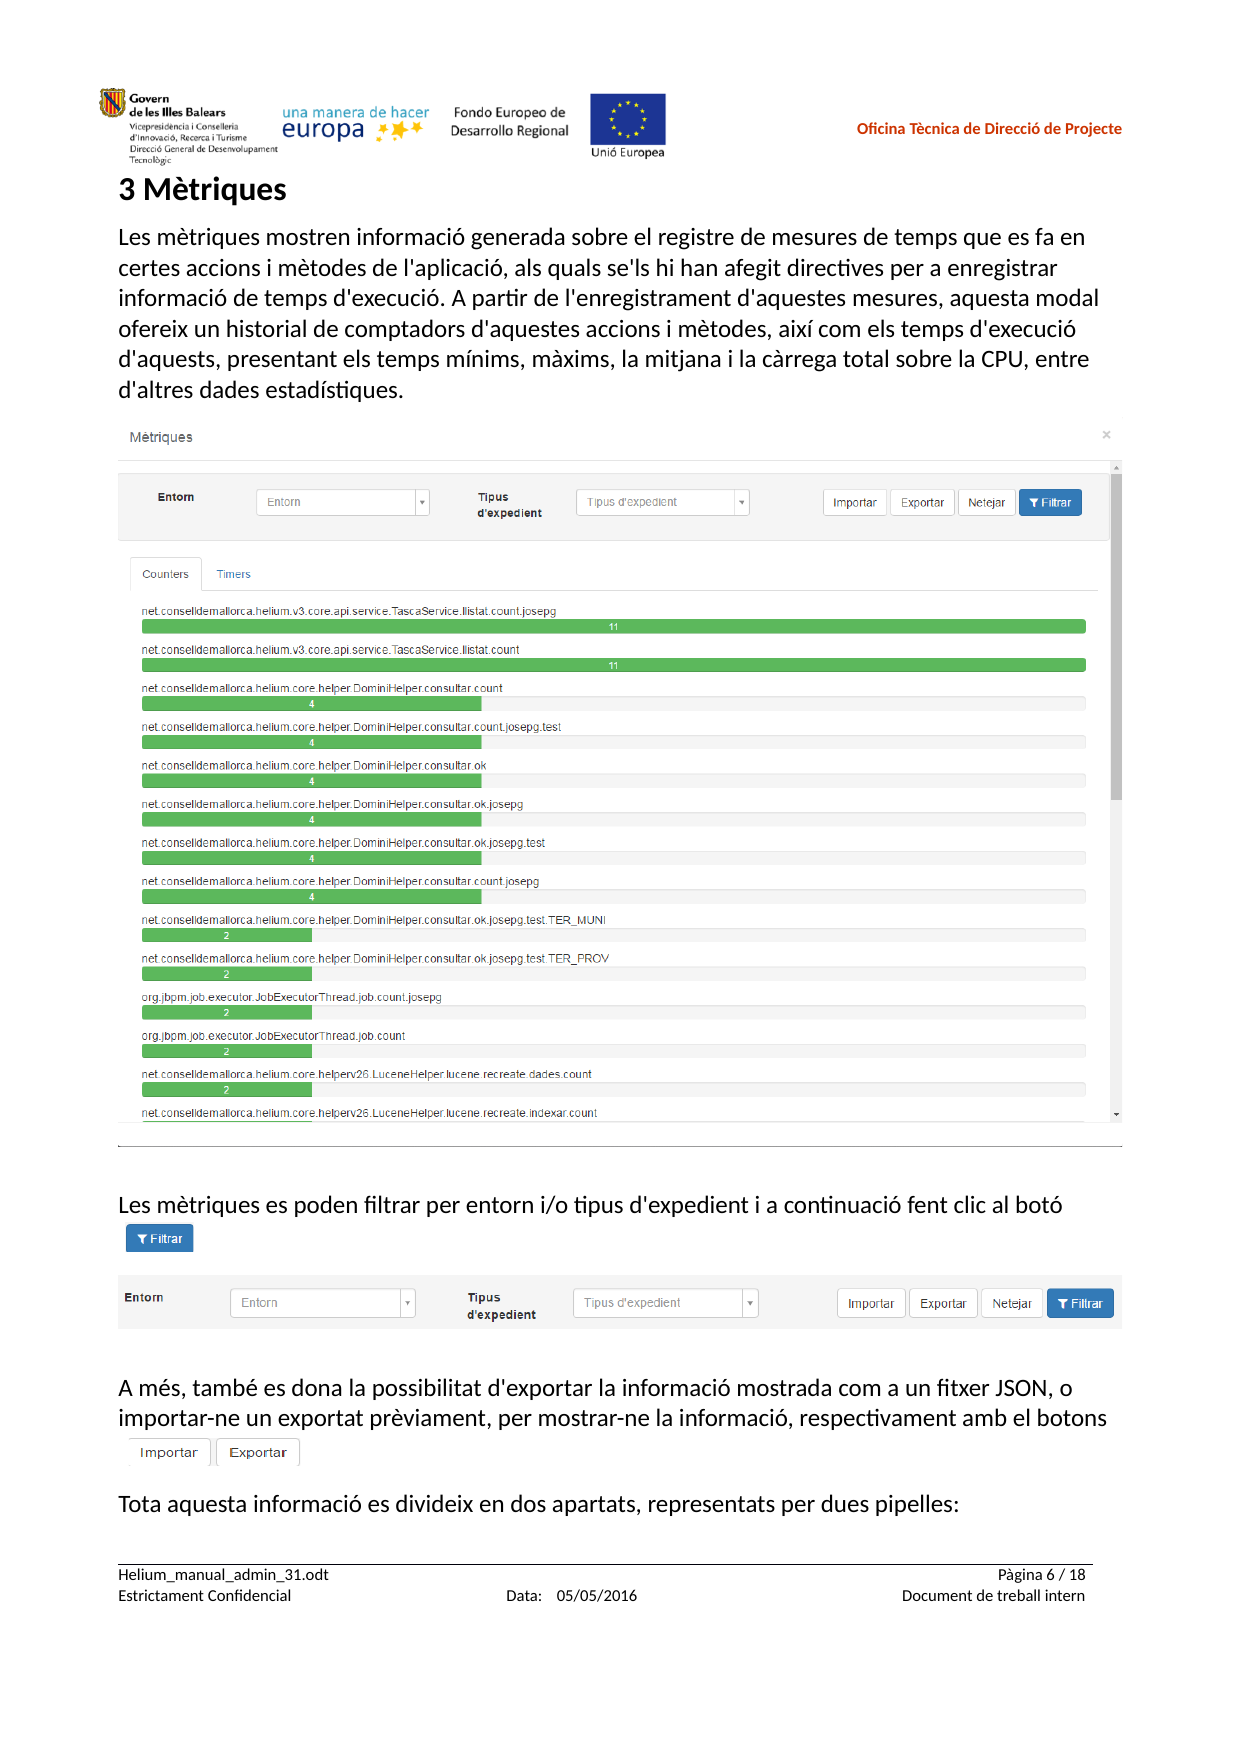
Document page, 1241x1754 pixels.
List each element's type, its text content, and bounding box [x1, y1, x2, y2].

subtitle 3 Mètriques [118, 168, 1122, 209]
text A més, també es dona la possibilitat d'exportar la informació mostrada com a un fitxer JSON, o importar-ne un exportat prèviament, per mostrar-ne la informació, respectivament amb el botons [118, 1372, 1122, 1433]
picture [118, 1275, 1123, 1329]
picture [99, 87, 668, 166]
text Tota aquesta informació es divideix en dos apartats, representats per dues pipelles: [118, 1488, 1122, 1519]
text Les mètriques es poden filtrar per entorn i/o tipus d'expedient i a continuació fent clic al botó [118, 1189, 1122, 1220]
picture [118, 417, 1123, 1147]
text Les mètriques mostren informació generada sobre el registre de mesures de temps que es fa en certes accions i mètodes de l'aplicació, als quals se'ls hi han afegit directives per a enregistrar informació de temps d'execució. A partir de l'enregistrament d'aquestes mesures, aquesta modal ofereix un historial de comptadors d'aquestes accions i mètodes, així com els temps d'execució d'aquests, presentant els temps mínims, màxims, la mitjana i la càrrega total sobre la CPU, entre d'altres dades estadístiques. [118, 221, 1122, 404]
